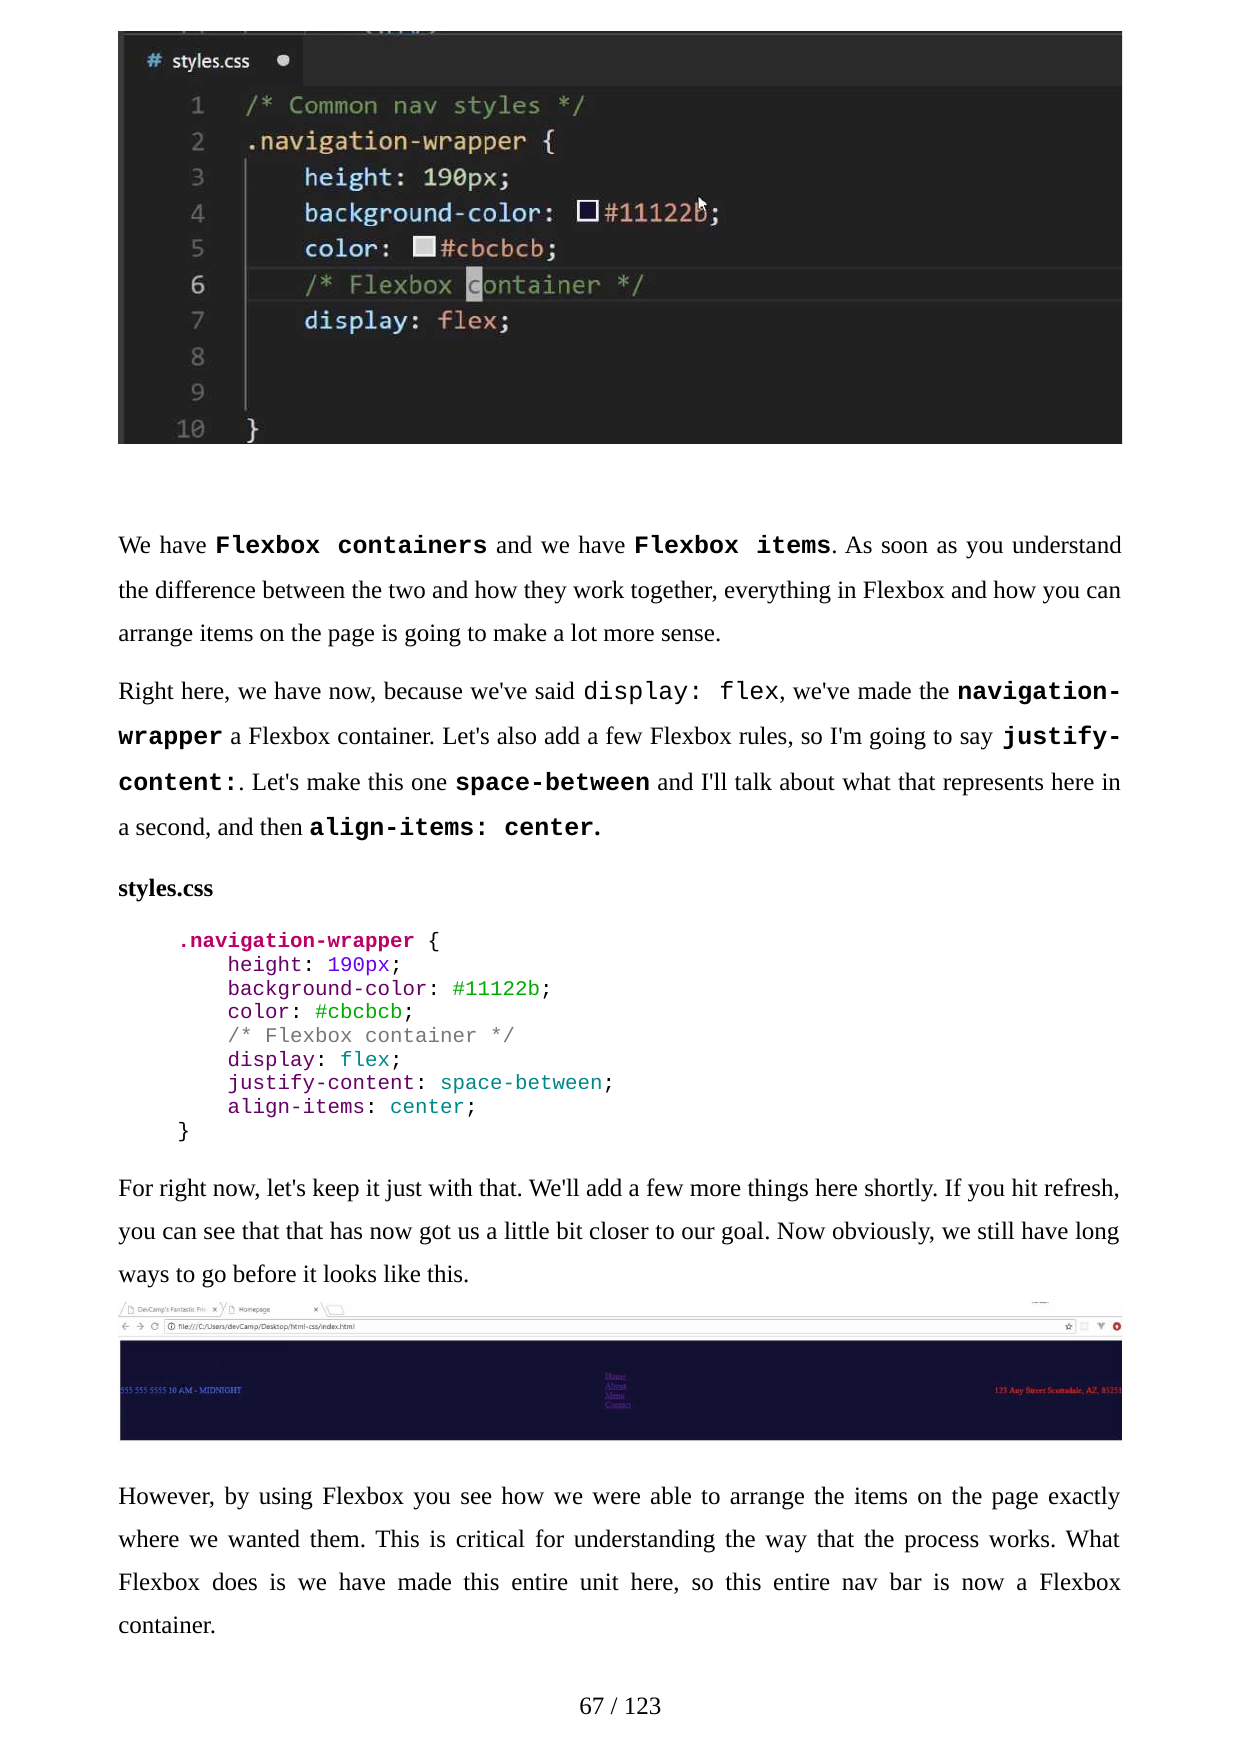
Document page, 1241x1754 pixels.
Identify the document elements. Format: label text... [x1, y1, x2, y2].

text justify-content: space-between; [177, 1072, 1122, 1096]
text background-color: #11122b; [177, 978, 1122, 1001]
text For right now, let's keep it just with that. We'll add a few more things here shortly. If you hit refresh, you can see that that has now got us a little bit closer to our goal. Now obviously, we still have long ways to go before it looks like this. [118, 1173, 1122, 1288]
picture [118, 1302, 1123, 1452]
text Right here, we have now, because we've said display: flex, we've made the navigation-wrapper a Flexbox container. Let's also add a few Flexbox rules, so I'm going to say justify-content:. Let's make this one space-between and I'll talk about what that represents here in a second, and then align-items: center. [118, 676, 1122, 843]
text height: 190px; [177, 954, 1122, 978]
text We have Flexbox containers and we have Flexbox items. As soon as you understand the difference between the two and how they work together, everything in Flexbox and how you can arrange items on the page is going to make a lot more sense. [118, 530, 1122, 647]
text .navigation-wrapper { [177, 930, 1122, 954]
text /* Flexbox container */ [177, 1025, 1122, 1049]
text align-items: center; [177, 1096, 1122, 1119]
text styles.css [118, 873, 1122, 901]
text display: flex; [177, 1049, 1122, 1072]
text } [177, 1119, 1122, 1143]
text color: #cbcbcb; [177, 1001, 1122, 1025]
picture [118, 31, 1123, 444]
text However, by using Flexbox you see how we were able to arrange the items on the page exactly where we wanted them. This is critical for understanding the way that the process works. What Flexbox does is we have made this entire unit here, so this entire nav bar is now a Flexbox container. [118, 1481, 1122, 1639]
